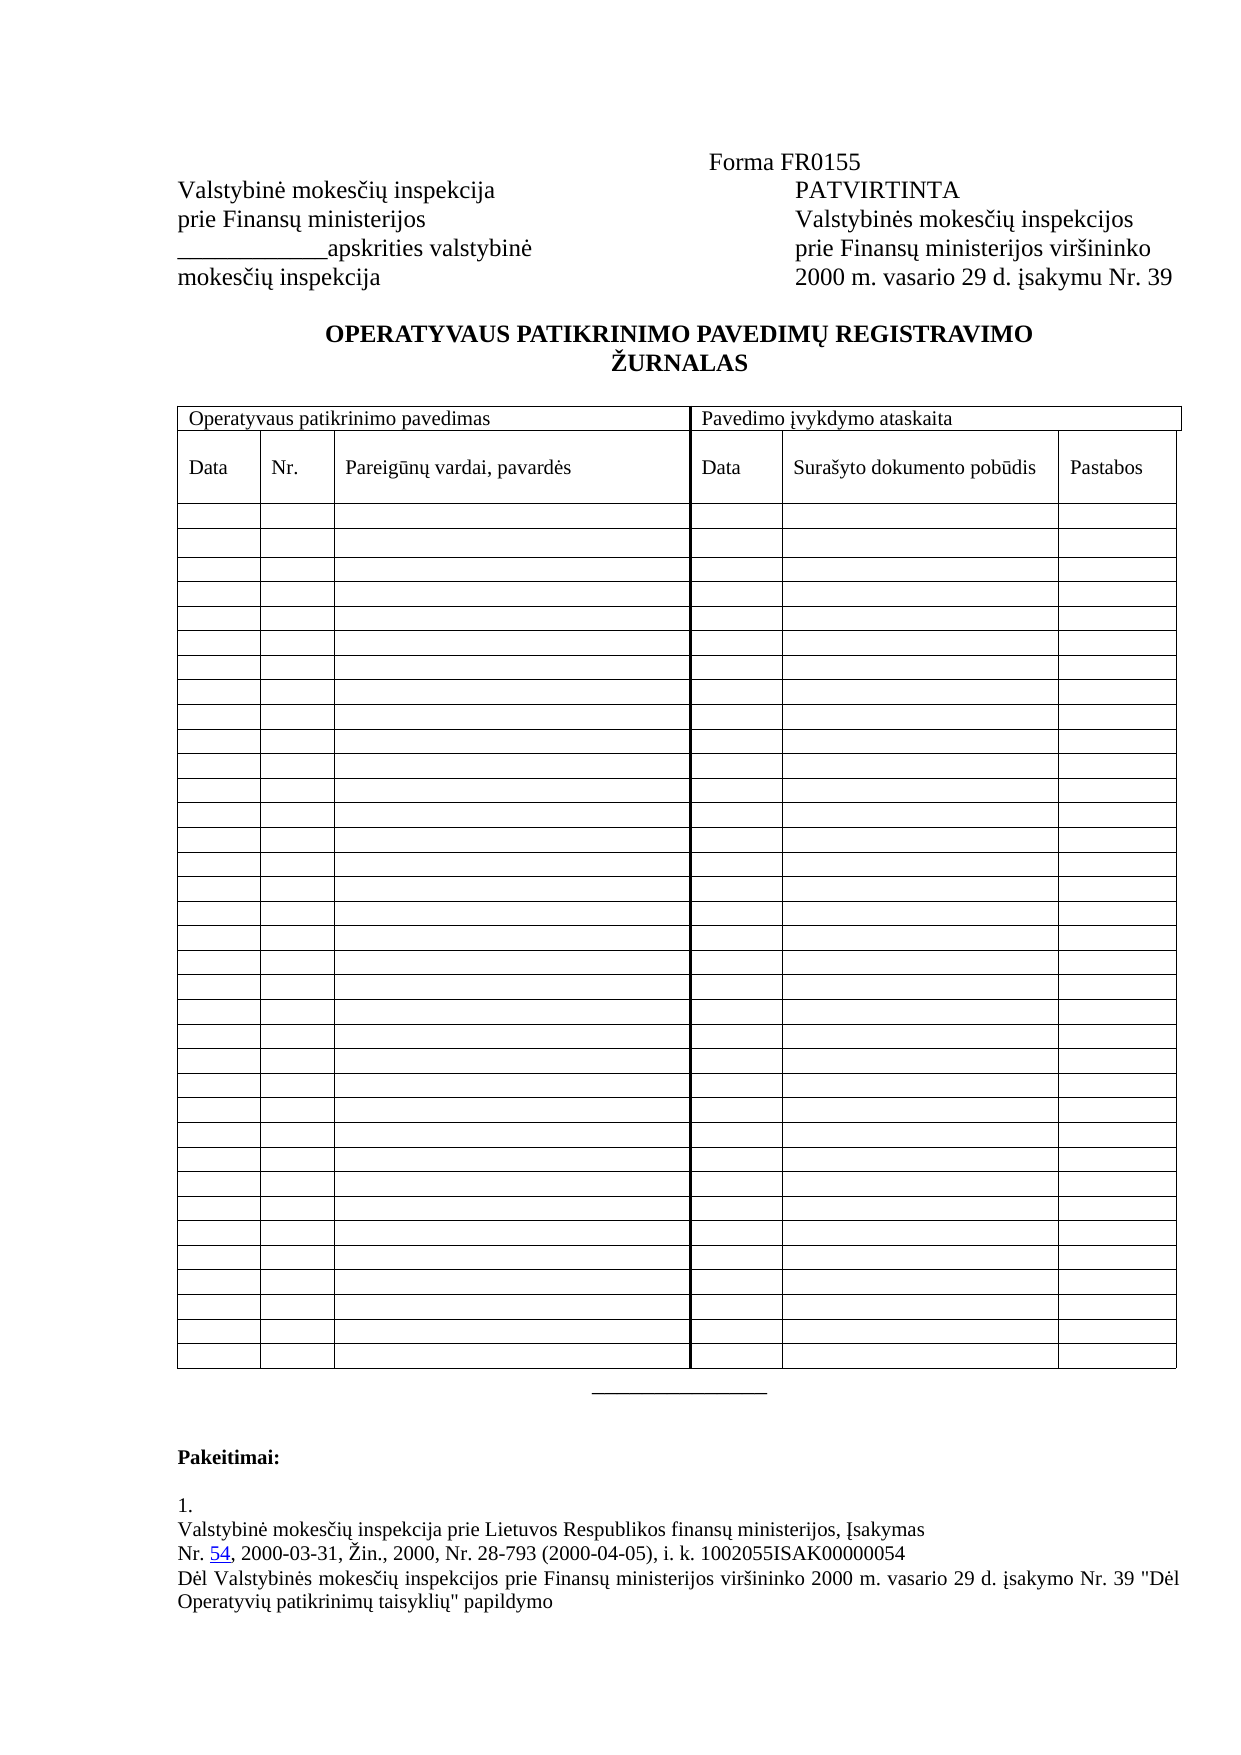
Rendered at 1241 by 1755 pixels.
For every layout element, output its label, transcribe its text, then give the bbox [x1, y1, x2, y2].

table_cell [335, 680, 689, 704]
table_cell [1177, 778, 1181, 802]
text OPERATYVAUS PATIKRINIMO PAVEDIMŲ REGISTRAVIMO [177, 319, 1181, 348]
table_cell [1177, 606, 1181, 630]
table_cell [692, 705, 782, 728]
table_cell [1059, 1172, 1176, 1196]
table_cell [261, 582, 334, 606]
table_cell [335, 529, 689, 556]
table_cell [783, 1270, 1058, 1294]
table_cell [1059, 607, 1176, 630]
table_cell [178, 529, 260, 556]
table_cell [178, 631, 260, 655]
table_cell [1059, 1344, 1176, 1368]
table_cell [1059, 705, 1176, 728]
table_cell [261, 1025, 334, 1048]
table_cell [692, 1098, 782, 1122]
table_cell [335, 1320, 689, 1343]
table_cell [335, 730, 689, 753]
table_cell [1059, 656, 1176, 679]
table_cell [1177, 1319, 1181, 1343]
table_cell [178, 877, 260, 901]
table_cell [1177, 974, 1181, 999]
table_cell [692, 779, 782, 802]
table_cell [178, 926, 260, 950]
table_cell [692, 607, 782, 630]
table_cell [261, 558, 334, 581]
table_cell [261, 1148, 334, 1171]
table_cell [783, 1098, 1058, 1122]
table_cell [261, 1295, 334, 1318]
table_cell [783, 951, 1058, 974]
table_cell [1177, 528, 1181, 556]
table_cell [178, 1197, 260, 1220]
table_cell [783, 705, 1058, 728]
table_cell [783, 1074, 1058, 1097]
table_cell [261, 754, 334, 778]
table_cell [335, 656, 689, 679]
table_cell [178, 656, 260, 679]
table_cell [1059, 1025, 1176, 1048]
table_cell [1059, 1074, 1176, 1097]
table_cell [783, 1197, 1058, 1220]
table_cell [335, 926, 689, 950]
table_header Pavedimo įvykdymo ataskaita [692, 407, 1181, 430]
table_cell [178, 1221, 260, 1245]
table_cell [335, 1246, 689, 1269]
text Nr. 54, 2000-03-31, Žin., 2000, Nr. 28-793 (2000-04-05), i. k. 1002055ISAK00000054 [177, 1541, 1181, 1565]
table_cell [692, 582, 782, 606]
table_cell [335, 828, 689, 851]
table_cell [783, 828, 1058, 851]
table_cell [178, 1270, 260, 1294]
table_cell [178, 1320, 260, 1343]
table_cell [261, 926, 334, 950]
table_cell [1059, 1000, 1176, 1023]
table_cell [1059, 1270, 1176, 1294]
table_cell Pareigūnų vardai, pavardės [335, 431, 689, 503]
table_cell [178, 730, 260, 753]
text prie Finansų ministerijos Valstybinės mokesčių inspekcijos [177, 204, 1181, 233]
table_cell [783, 1295, 1058, 1318]
table_cell [178, 558, 260, 581]
table_cell [692, 828, 782, 851]
table_cell [261, 1246, 334, 1269]
table_cell [335, 1221, 689, 1245]
table_cell [178, 1246, 260, 1269]
text Pakeitimai: [177, 1445, 1181, 1469]
table_cell [692, 656, 782, 679]
table_cell [1177, 1245, 1181, 1269]
table_cell [1059, 582, 1176, 606]
table_cell [783, 1000, 1058, 1023]
table_cell [261, 705, 334, 728]
table_cell [335, 877, 689, 901]
table_cell [783, 1123, 1058, 1146]
table_cell [783, 1320, 1058, 1343]
table_cell [783, 1172, 1058, 1196]
table_cell [261, 1320, 334, 1343]
table_cell [692, 631, 782, 655]
table_cell [783, 926, 1058, 950]
table_cell [335, 558, 689, 581]
table_cell [261, 1000, 334, 1023]
table_cell [178, 582, 260, 606]
table_cell [1059, 975, 1176, 999]
table_cell [783, 754, 1058, 778]
table_cell [1059, 1320, 1176, 1343]
table_cell [1177, 581, 1181, 606]
table_cell [261, 529, 334, 556]
table_cell [335, 1098, 689, 1122]
table_cell [1177, 655, 1181, 679]
table_cell Data [178, 431, 260, 503]
table_cell [178, 1295, 260, 1318]
table_cell [178, 951, 260, 974]
table_cell [692, 1123, 782, 1146]
table_cell [261, 779, 334, 802]
table_cell [783, 730, 1058, 753]
table_cell [335, 1148, 689, 1171]
table_cell [261, 1049, 334, 1073]
table_cell [261, 631, 334, 655]
table_cell [692, 1221, 782, 1245]
table_cell [692, 1148, 782, 1171]
table_cell [1177, 999, 1181, 1023]
table_cell [783, 975, 1058, 999]
table_cell [335, 1074, 689, 1097]
table_cell [1177, 1024, 1181, 1048]
table_cell [783, 902, 1058, 925]
table_cell [1177, 1122, 1181, 1146]
table_cell [1059, 779, 1176, 802]
table_cell [692, 504, 782, 527]
table_cell [261, 1074, 334, 1097]
table_cell [783, 1148, 1058, 1171]
table_cell [1059, 504, 1176, 527]
table_cell [783, 558, 1058, 581]
table_cell [1059, 877, 1176, 901]
table_cell [1177, 1097, 1181, 1122]
table_cell [335, 902, 689, 925]
table_cell [178, 975, 260, 999]
table_cell [783, 529, 1058, 556]
table_cell [261, 877, 334, 901]
table_cell [692, 529, 782, 556]
table_cell [178, 902, 260, 925]
table_cell [692, 902, 782, 925]
table_cell [783, 607, 1058, 630]
table_cell [1059, 1197, 1176, 1220]
table_cell [1059, 1049, 1176, 1073]
table_cell [692, 853, 782, 876]
table_cell [178, 803, 260, 827]
table_cell [261, 803, 334, 827]
table_cell [178, 1074, 260, 1097]
text ____________apskrities valstybinė prie Finansų ministerijos viršininko [177, 233, 1181, 262]
table_cell [1177, 876, 1181, 901]
table_cell [783, 656, 1058, 679]
table_cell [335, 1344, 689, 1368]
table_cell [335, 607, 689, 630]
table_cell [335, 951, 689, 974]
text Forma FR0155 [177, 147, 1181, 176]
text Valstybinė mokesčių inspekcija PATVIRTINTA [177, 176, 1181, 204]
table_cell [783, 680, 1058, 704]
table_cell [261, 1270, 334, 1294]
table_cell [1059, 1295, 1176, 1318]
table_cell [335, 779, 689, 802]
table_cell [692, 975, 782, 999]
table_cell [178, 680, 260, 704]
table_cell [261, 1197, 334, 1220]
table_cell [261, 1221, 334, 1245]
table_cell [1177, 1196, 1181, 1220]
table_cell [1177, 901, 1181, 925]
table_cell [335, 705, 689, 728]
table_cell [692, 558, 782, 581]
table_cell [692, 951, 782, 974]
table_cell [1177, 704, 1181, 728]
table_cell [1059, 1246, 1176, 1269]
table_cell [692, 926, 782, 950]
text Dėl Valstybinės mokesčių inspekcijos prie Finansų ministerijos viršininko 2000 m. vasario 29 d. įsakymo Nr. 39 "Dėl Operatyvių patikrinimų taisyklių" papildymo [177, 1565, 1181, 1613]
table_cell [261, 1344, 334, 1368]
table_cell [178, 1000, 260, 1023]
text Valstybinė mokesčių inspekcija prie Lietuvos Respublikos finansų ministerijos, Įsakymas [177, 1517, 1181, 1541]
text ______________ [177, 1368, 1181, 1397]
table_cell [1059, 730, 1176, 753]
table_cell [178, 1123, 260, 1146]
table_cell [692, 1049, 782, 1073]
table_cell [1177, 556, 1181, 581]
table_cell [335, 1049, 689, 1073]
table_cell [692, 1172, 782, 1196]
table_cell [178, 828, 260, 851]
table_cell [692, 1246, 782, 1269]
table_cell [178, 504, 260, 527]
table_cell [261, 1123, 334, 1146]
table_cell [335, 1295, 689, 1318]
table_cell [692, 877, 782, 901]
table_cell [1059, 1123, 1176, 1146]
table_cell [1177, 827, 1181, 851]
table_cell [783, 853, 1058, 876]
table_cell [1059, 1148, 1176, 1171]
table_cell [1177, 1220, 1181, 1245]
table_cell [335, 853, 689, 876]
table_cell [261, 951, 334, 974]
table_cell [178, 853, 260, 876]
table_cell [1177, 851, 1181, 876]
text mokesčių inspekcija 2000 m. vasario 29 d. įsakymu Nr. 39 [177, 262, 1181, 291]
table_cell [178, 1172, 260, 1196]
table_cell [335, 1172, 689, 1196]
table_cell [1177, 1073, 1181, 1097]
table_cell [783, 877, 1058, 901]
table_cell [261, 680, 334, 704]
table_cell [783, 1025, 1058, 1048]
table_cell [1177, 1048, 1181, 1073]
table_cell [692, 680, 782, 704]
table_cell [1059, 529, 1176, 556]
table_cell [335, 631, 689, 655]
text 1. [177, 1493, 1181, 1517]
table_cell [1177, 802, 1181, 827]
table_cell [178, 1025, 260, 1048]
table_cell [335, 504, 689, 527]
text ŽURNALAS [177, 348, 1181, 377]
table_cell [692, 1270, 782, 1294]
table_cell [1059, 902, 1176, 925]
table_header Operatyvaus patikrinimo pavedimas [178, 407, 689, 430]
table_cell [261, 1098, 334, 1122]
table_cell [261, 504, 334, 527]
table_cell [335, 1025, 689, 1048]
table_cell [1177, 1146, 1181, 1171]
table_cell [261, 902, 334, 925]
table_cell [178, 754, 260, 778]
table_cell [692, 730, 782, 753]
table_cell [335, 1000, 689, 1023]
table_cell [1059, 631, 1176, 655]
table_cell [178, 779, 260, 802]
table_cell [261, 853, 334, 876]
table_cell Surašyto dokumento pobūdis [783, 431, 1058, 503]
table_cell [1177, 950, 1181, 974]
table_cell [783, 631, 1058, 655]
table_cell [261, 656, 334, 679]
table_cell [178, 1049, 260, 1073]
table_cell Nr. [261, 431, 334, 503]
table_cell [178, 1148, 260, 1171]
table_cell [692, 1295, 782, 1318]
table_cell [692, 803, 782, 827]
table_cell [1177, 630, 1181, 655]
table_cell [783, 1246, 1058, 1269]
table_cell [1059, 754, 1176, 778]
table_cell [692, 1074, 782, 1097]
table_cell [261, 828, 334, 851]
table_cell [1177, 925, 1181, 950]
table_cell [783, 779, 1058, 802]
table_cell [1059, 1098, 1176, 1122]
table_cell [783, 1049, 1058, 1073]
table_cell [335, 1123, 689, 1146]
table_cell [261, 975, 334, 999]
table_cell [783, 1221, 1058, 1245]
table_cell [178, 607, 260, 630]
table_cell [261, 607, 334, 630]
table_cell [1059, 951, 1176, 974]
table_cell [692, 1344, 782, 1368]
table_cell [783, 803, 1058, 827]
table_cell [1177, 1171, 1181, 1196]
table_cell [1059, 1221, 1176, 1245]
table_cell [692, 1000, 782, 1023]
table_cell [178, 1098, 260, 1122]
table_cell [783, 504, 1058, 527]
table_cell [335, 803, 689, 827]
table_cell [1177, 679, 1181, 704]
table_cell [1177, 1294, 1181, 1318]
table_cell [1059, 680, 1176, 704]
table_cell [1059, 926, 1176, 950]
table_cell Pastabos [1059, 431, 1176, 503]
table_cell [1177, 503, 1181, 527]
table_cell [692, 754, 782, 778]
table_cell [178, 1344, 260, 1368]
table_cell [692, 1197, 782, 1220]
table_cell [335, 582, 689, 606]
table_cell [1059, 828, 1176, 851]
table_cell [1177, 753, 1181, 778]
table_cell [783, 1344, 1058, 1368]
table_cell [692, 1320, 782, 1343]
table_cell [335, 1270, 689, 1294]
table_cell [335, 975, 689, 999]
table_cell [261, 1172, 334, 1196]
table_cell [1059, 558, 1176, 581]
table_cell [335, 754, 689, 778]
table_cell Data [692, 431, 782, 503]
table_cell [1059, 803, 1176, 827]
table_cell [1177, 1269, 1181, 1294]
table_cell [1177, 431, 1181, 503]
table_cell [783, 582, 1058, 606]
table_cell [692, 1025, 782, 1048]
table_cell [261, 730, 334, 753]
table_cell [1059, 853, 1176, 876]
table_cell [335, 1197, 689, 1220]
table_cell [178, 705, 260, 728]
table_cell [1177, 729, 1181, 753]
table_cell [1177, 1343, 1181, 1368]
